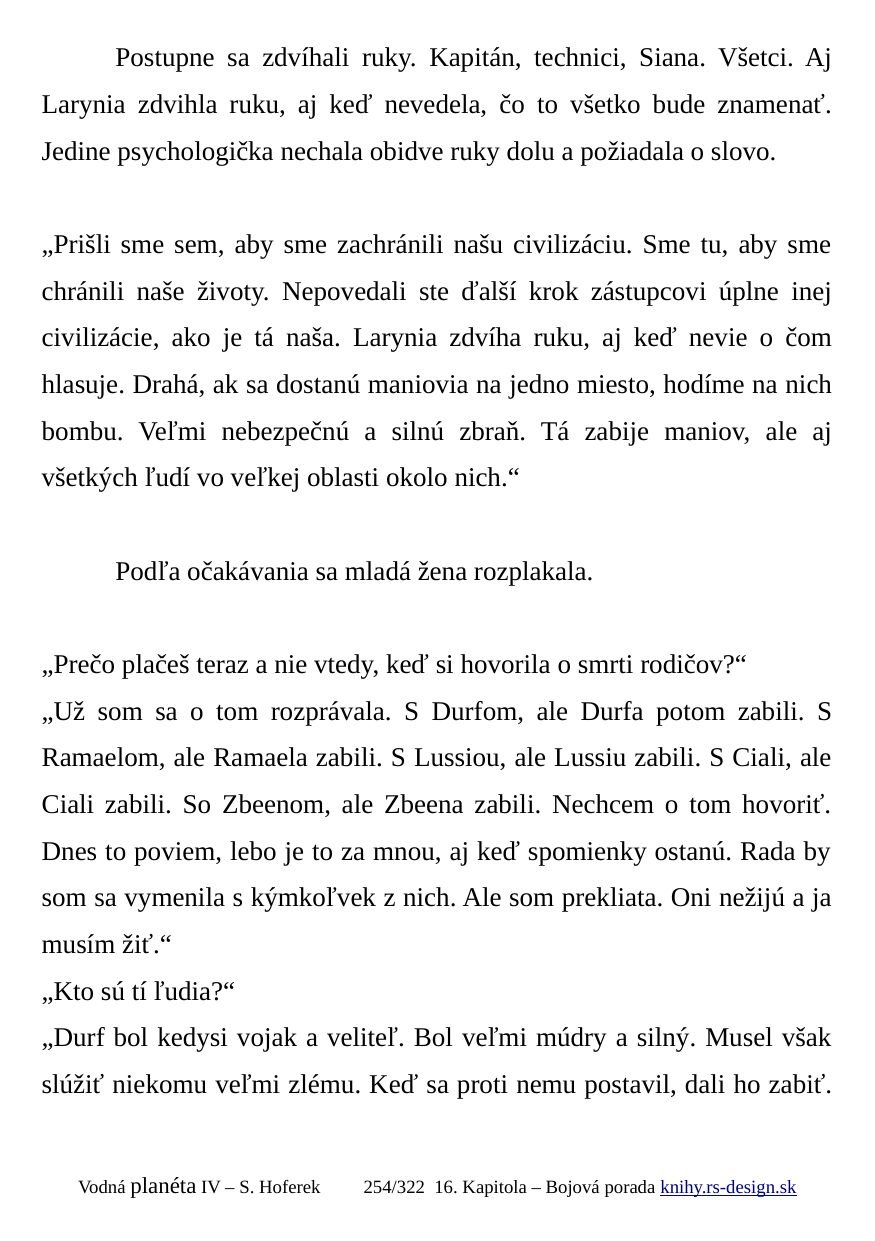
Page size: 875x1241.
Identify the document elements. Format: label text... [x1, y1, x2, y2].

text „Kto sú tí ľudia?“ [41, 975, 833, 1006]
text „Už som sa o tom rozprávala. S Durfom, ale Durfa potom zabili. S Ramaelom, ale Ramaela zabili. S Lussiou, ale Lussiu zabili. S Ciali, ale Ciali zabili. So Zbeenom, ale Zbeena zabili. Nechcem o tom hovoriť. Dnes to poviem, lebo je to za mnou, aj keď spomienky ostanú. Rada by som sa vymenila s kýmkoľvek z nich. Ale som prekliata. Oni nežijú a ja musím žiť.“ [41, 695, 833, 959]
text „Prečo plačeš teraz a nie vtedy, keď si hovorila o smrti rodičov?“ [41, 648, 833, 679]
text „Durf bol kedysi vojak a veliteľ. Bol veľmi múdry a silný. Musel však slúžiť niekomu veľmi zlému. Keď sa proti nemu postavil, dali ho zabiť. [41, 1021, 833, 1099]
text Postupne sa zdvíhali ruky. Kapitán, technici, Siana. Všetci. Aj Larynia zdvihla ruku, aj keď nevedela, čo to všetko bude znamenať. Jedine psychologička nechala obidve ruky dolu a požiadala o slovo. [41, 41, 833, 166]
text Podľa očakávania sa mladá žena rozplakala. [41, 555, 833, 586]
text „Prišli sme sem, aby sme zachránili našu civilizáciu. Sme tu, aby sme chránili naše životy. Nepovedali ste ďalší krok zástupcovi úplne inej civilizácie, ako je tá naša. Larynia zdvíha ruku, aj keď nevie o čom hlasuje. Drahá, ak sa dostanú maniovia na jedno miesto, hodíme na nich bombu. Veľmi nebezpečnú a silnú zbraň. Tá zabije maniov, ale aj všetkých ľudí vo veľkej oblasti okolo nich.“ [41, 228, 833, 492]
